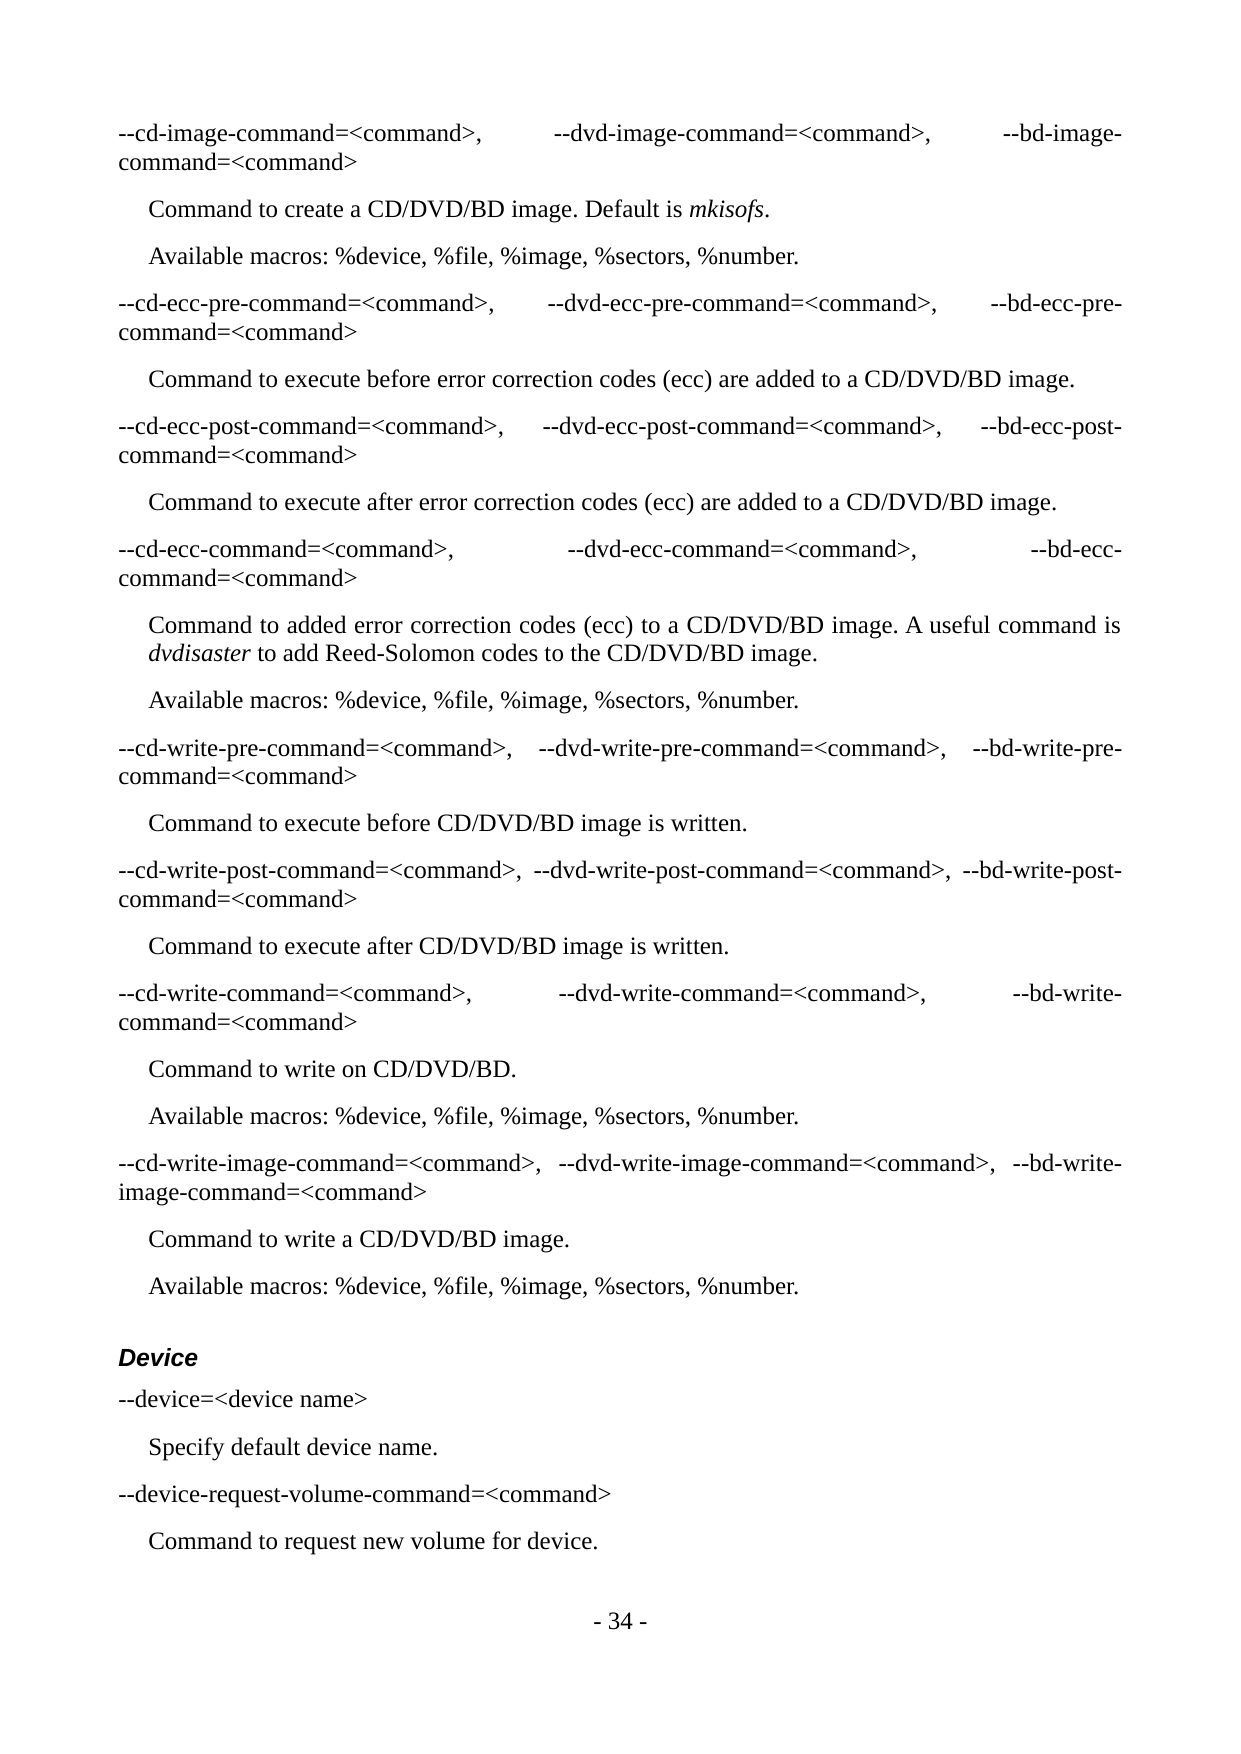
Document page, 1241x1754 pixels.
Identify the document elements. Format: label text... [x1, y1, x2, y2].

text Available macros: %device, %file, %image, %sectors, %number. [148, 1101, 1122, 1130]
text Command to execute after CD/DVD/BD image is written. [148, 931, 1122, 960]
title --device-request-volume-command=<command> [118, 1479, 1122, 1507]
text Command to execute after error correction codes (ecc) are added to a CD/DVD/BD image. [148, 487, 1122, 516]
subtitle Device [118, 1343, 1122, 1372]
title --cd-ecc-command=<command>, --dvd-ecc-command=<command>, --bd-ecc-command=<command> [118, 534, 1122, 591]
text Command to request new volume for device. [148, 1526, 1122, 1554]
text Available macros: %device, %file, %image, %sectors, %number. [148, 1271, 1122, 1300]
title --cd-write-image-command=<command>, --dvd-write-image-command=<command>, --bd-write-image-command=<command> [118, 1148, 1122, 1206]
text Command to added error correction codes (ecc) to a CD/DVD/BD image. A useful command is dvdisaster to add Reed-Solomon codes to the CD/DVD/BD image. [148, 610, 1122, 667]
text Command to write a CD/DVD/BD image. [148, 1224, 1122, 1253]
text Command to create a CD/DVD/BD image. Default is mkisofs. [148, 194, 1122, 223]
title --cd-write-pre-command=<command>, --dvd-write-pre-command=<command>, --bd-write-pre-command=<command> [118, 733, 1122, 790]
title --cd-ecc-post-command=<command>, --dvd-ecc-post-command=<command>, --bd-ecc-post-command=<command> [118, 411, 1122, 468]
text Available macros: %device, %file, %image, %sectors, %number. [148, 241, 1122, 270]
title --cd-ecc-pre-command=<command>, --dvd-ecc-pre-command=<command>, --bd-ecc-pre-command=<command> [118, 288, 1122, 346]
text Specify default device name. [148, 1432, 1122, 1460]
text Available macros: %device, %file, %image, %sectors, %number. [148, 686, 1122, 714]
title --cd-image-command=<command>, --dvd-image-command=<command>, --bd-image-command=<command> [118, 118, 1122, 176]
text Command to execute before error correction codes (ecc) are added to a CD/DVD/BD image. [148, 364, 1122, 393]
title --cd-write-post-command=<command>, --dvd-write-post-command=<command>, --bd-write-post-command=<command> [118, 856, 1122, 913]
text Command to write on CD/DVD/BD. [148, 1054, 1122, 1083]
text Command to execute before CD/DVD/BD image is written. [148, 808, 1122, 837]
title --device=<device name> [118, 1384, 1122, 1413]
title --cd-write-command=<command>, --dvd-write-command=<command>, --bd-write-command=<command> [118, 978, 1122, 1036]
